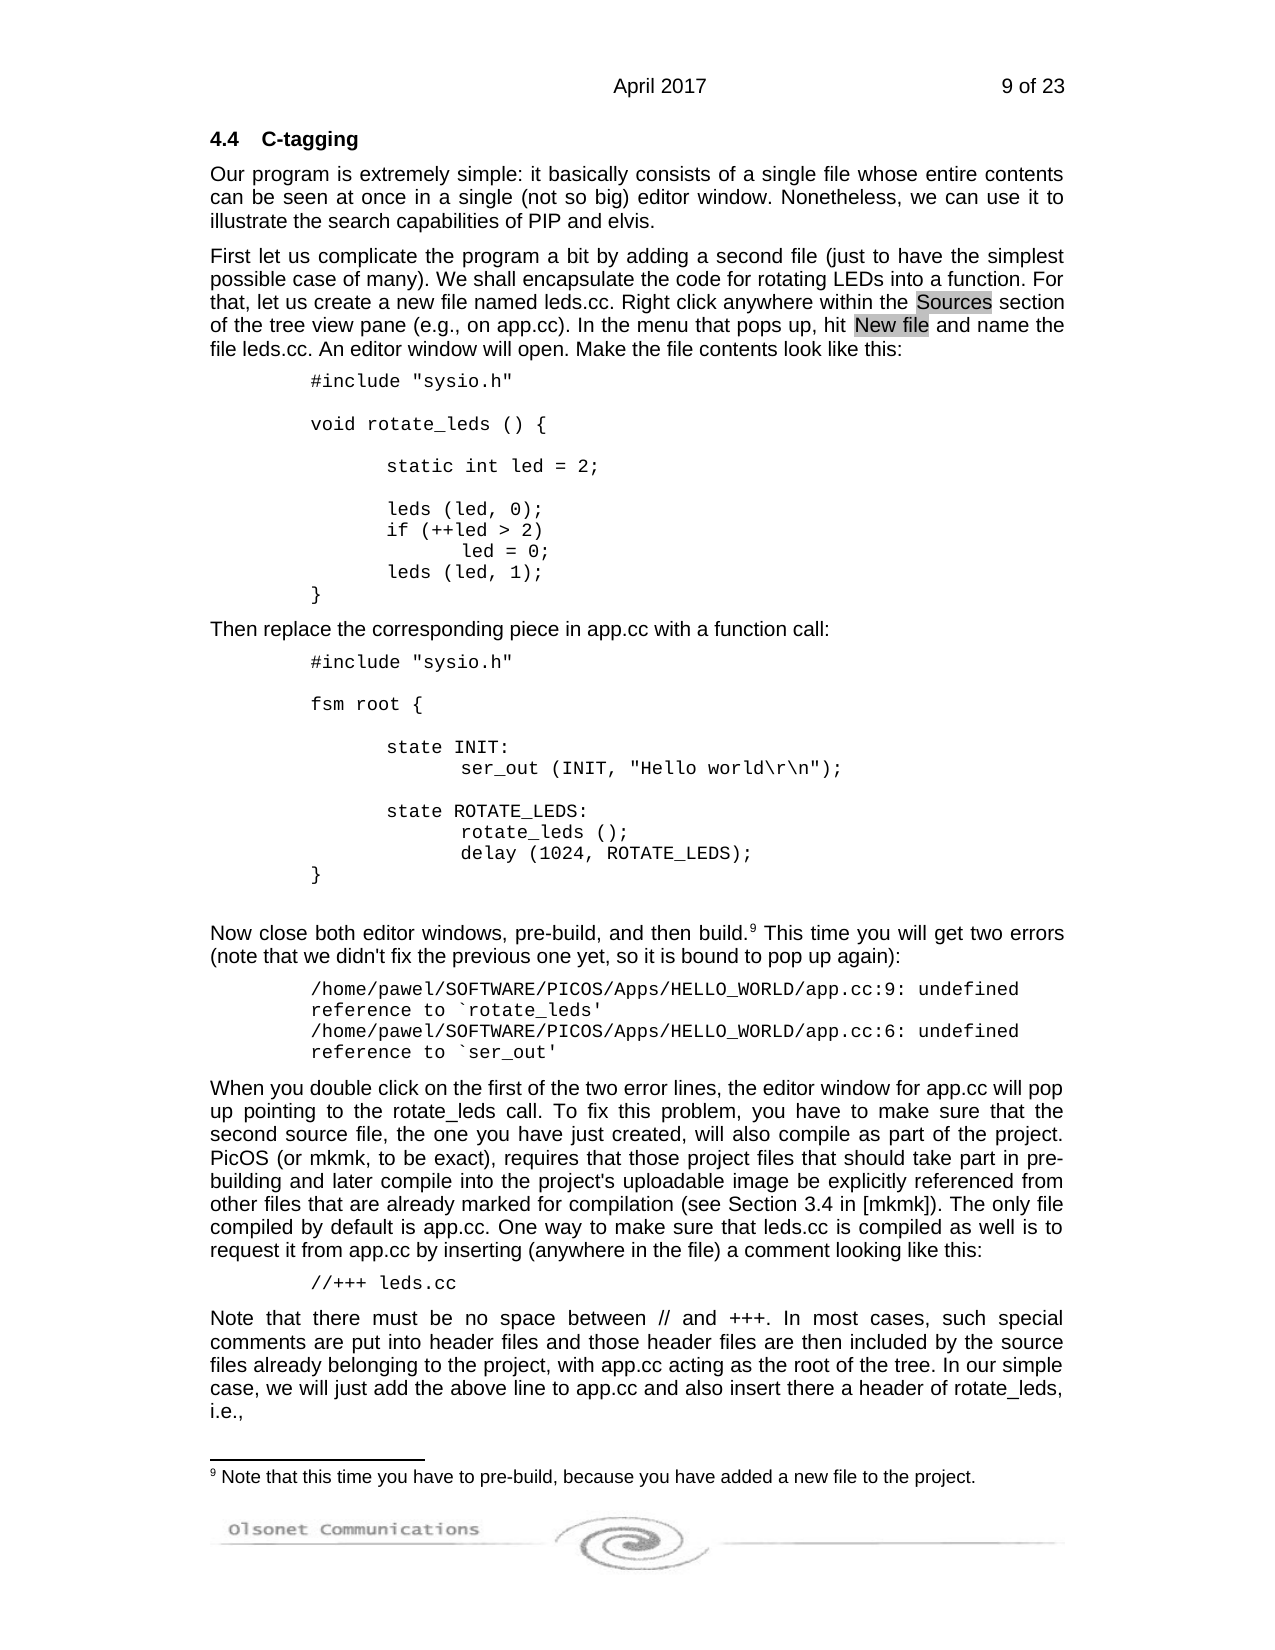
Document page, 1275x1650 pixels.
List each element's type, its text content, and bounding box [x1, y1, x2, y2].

text Then replace the corresponding piece in app.cc with a function call: [210, 618, 1065, 641]
text leds (led, 0); [310, 499, 1065, 521]
text static int led = 2; [310, 457, 1065, 478]
text Note that this time you have to pre-build, because you have added a new file to the project. [210, 1466, 1065, 1487]
picture [210, 1501, 1065, 1593]
text rotate_leds (); [310, 823, 1065, 844]
text } [310, 584, 1065, 606]
text Our program is extremely simple: it basically consists of a single file whose entire contents can be seen at once in a single (not so big) editor window. Nonetheless, we can use it to illustrate the search capabilities of PIP and elvis. [210, 163, 1065, 232]
text /home/pawel/SOFTWARE/PICOS/Apps/HELLO_WORLD/app.cc:6: undefined reference to `ser_out' [310, 1022, 1065, 1064]
text //+++ leds.cc [310, 1274, 1065, 1295]
text /home/pawel/SOFTWARE/PICOS/Apps/HELLO_WORLD/app.cc:9: undefined reference to `rotate_leds' [310, 979, 1065, 1022]
text } [310, 865, 1065, 886]
subtitle C-tagging [210, 128, 1065, 151]
text ser_out (INIT, "Hello world\r\n"); [310, 759, 1065, 780]
text if (++led > 2) [310, 521, 1065, 542]
text led = 0; [310, 542, 1065, 563]
text state ROTATE_LEDS: [310, 801, 1065, 823]
text leds (led, 1); [310, 563, 1065, 584]
text #include "sysio.h" [310, 372, 1065, 393]
text void rotate_leds () { [310, 414, 1065, 436]
text fsm root { [310, 695, 1065, 716]
text When you double click on the first of the two error lines, the editor window for app.cc will pop up pointing to the rotate_leds call. To fix this problem, you have to make sure that the second source file, the one you have just created, will also compile as part of the project. PicOS (or mkmk, to be exact), requires that those project files that should take part in pre-building and later compile into the project's uploadable image be explicitly referenced from other files that are already marked for compilation (see Section 3.4 in [mkmk]). The only file compiled by default is app.cc. One way to make sure that leds.cc is compiled as well is to request it from app.cc by inserting (anywhere in the file) a comment looking like this: [210, 1076, 1065, 1262]
text Note that there must be no space between // and +++. In most cases, such special comments are put into header files and those header files are then included by the source files already belonging to the project, with app.cc acting as the root of the tree. In our simple case, we will just add the above line to app.cc and also insert there a header of rotate_leds, i.e., [210, 1307, 1065, 1423]
text Now close both editor windows, pre-build, and then build. This time you will get two errors (note that we didn't fix the previous one yet, so it is bound to pop up again): [210, 921, 1065, 968]
text #include "sysio.h" [310, 653, 1065, 674]
text delay (1024, ROTATE_LEDS); [310, 844, 1065, 865]
text state INIT: [310, 738, 1065, 759]
text First let us complicate the program a bit by adding a second file (just to have the simplest possible case of many). We shall encapsulate the code for rotating LEDs into a function. For that, let us create a new file named leds.cc. Right click anywhere within the Sources section of the tree view pane (e.g., on app.cc). In the menu that pops up, hit New file and name the file leds.cc. An editor window will open. Make the file contents look like this: [210, 244, 1065, 360]
